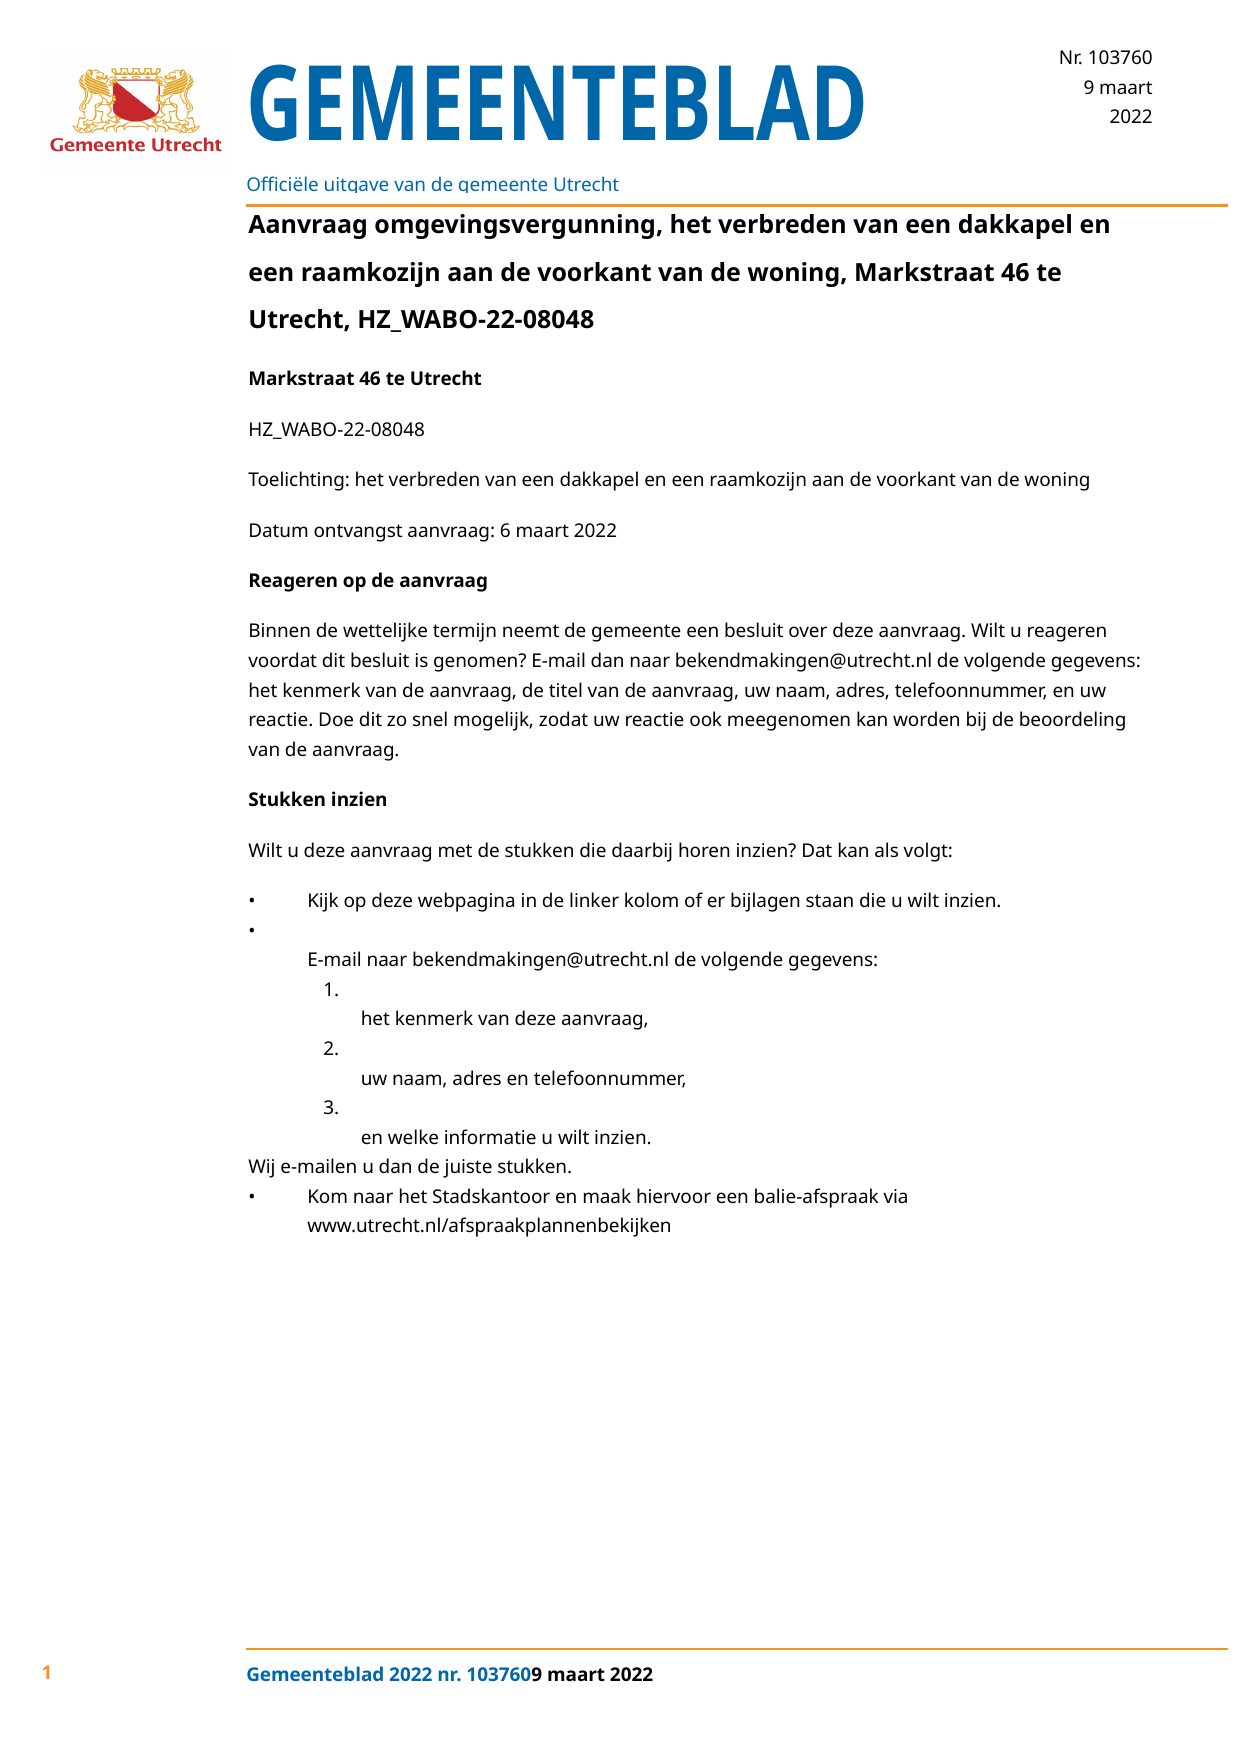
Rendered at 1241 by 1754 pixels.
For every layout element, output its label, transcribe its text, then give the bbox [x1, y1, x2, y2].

list en welke informatie u wilt inzien. [323, 1124, 1152, 1149]
picture [41, 47, 231, 172]
list Kom naar het Stadskantoor en maak hiervoor een balie-afspraak via www.utrecht.nl/afspraakplannenbekijken [248, 1183, 1152, 1238]
text Toelichting: het verbreden van een dakkapel en een raamkozijn aan de voorkant van de woning [248, 466, 1152, 492]
text Aanvraag omgevingsvergunning, het verbreden van een dakkapel en een raamkozijn aan de voorkant van de woning, Markstraat 46 te Utrecht, HZ_WABO-22-08048 [248, 207, 1152, 336]
text Binnen de wettelijke termijn neemt de gemeente een besluit over deze aanvraag. Wilt u reageren voordat dit besluit is genomen? E-mail dan naar bekendmakingen@utrecht.nl de volgende gegevens: het kenmerk van de aanvraag, de titel van de aanvraag, uw naam, adres, telefoonnummer, en uw reactie. Doe dit zo snel mogelijk, zodat uw reactie ook meegenomen kan worden bij de beoordeling van de aanvraag. [248, 618, 1152, 762]
list het kenmerk van deze aanvraag, [323, 1006, 1152, 1031]
text Reageren op de aanvraag [248, 567, 1152, 593]
text Wij e-mailen u dan de juiste stukken. [248, 1153, 1152, 1179]
list E-mail naar bekendmakingen@utrecht.nl de volgende gegevens: [248, 946, 1152, 972]
text HZ_WABO-22-08048 [248, 416, 1152, 442]
text Datum ontvangst aanvraag: 6 maart 2022 [248, 517, 1152, 542]
list uw naam, adres en telefoonnummer, [323, 1065, 1152, 1090]
text Markstraat 46 te Utrecht [248, 366, 1152, 391]
list Kijk op deze webpagina in de linker kolom of er bijlagen staan die u wilt inzien. [248, 887, 1152, 913]
text Stukken inzien [248, 786, 1152, 812]
text Wilt u deze aanvraag met de stukken die daarbij horen inzien? Dat kan als volgt: [248, 837, 1152, 862]
